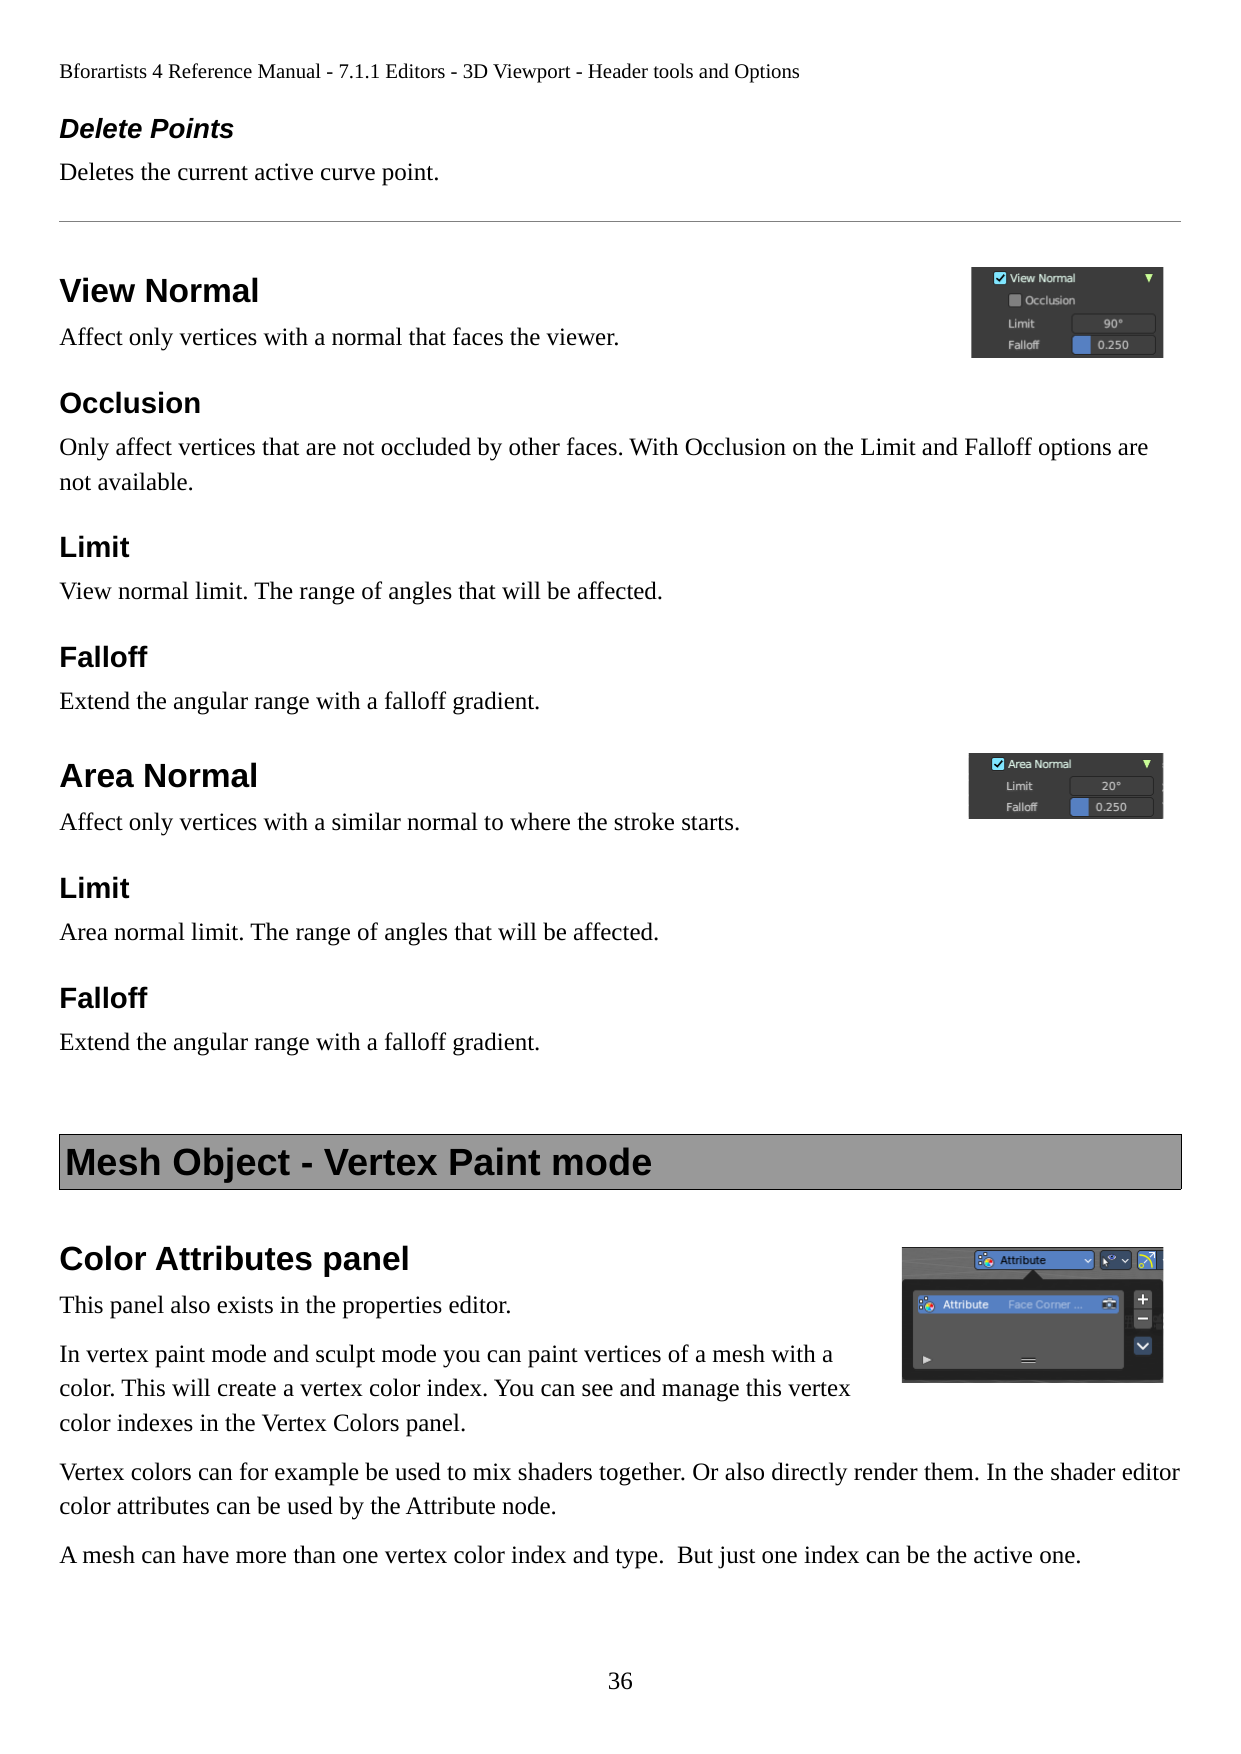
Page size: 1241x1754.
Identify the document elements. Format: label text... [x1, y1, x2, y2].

subtitle Falloff [59, 981, 1181, 1015]
picture [901, 1247, 1164, 1383]
table_header Mesh Object - Vertex Paint mode [60, 1135, 1181, 1189]
subtitle Limit [59, 871, 1181, 905]
subtitle [1164, 271, 1181, 310]
text In vertex paint mode and sculpt mode you can paint vertices of a mesh with a color. This will create a vertex color index. You can see and manage this vertex color indexes in the Vertex Colors panel. [59, 1339, 1181, 1437]
text This panel also exists in the properties editor. [59, 1290, 901, 1318]
subtitle Color Attributes panel [59, 1239, 1181, 1277]
text Extend the angular range with a falloff gradient. [59, 1027, 1181, 1056]
text Affect only vertices with a similar normal to where the stroke starts. [59, 807, 1181, 836]
text Vertex colors can for example be used to mix shaders together. Or also directly render them. In the shader editor color attributes can be used by the Attribute node. [59, 1457, 1181, 1520]
text Deletes the current active curve point. [59, 157, 1181, 186]
picture [971, 267, 1164, 358]
text Extend the angular range with a falloff gradient. [59, 686, 1181, 715]
subtitle Falloff [59, 640, 1181, 674]
text Area normal limit. The range of angles that will be affected. [59, 917, 1181, 946]
subtitle [1164, 756, 1181, 795]
subtitle Limit [59, 530, 1181, 564]
subtitle View Normal [59, 271, 971, 310]
text Affect only vertices with a normal that faces the viewer. [59, 322, 971, 351]
text Only affect vertices that are not occluded by other faces. With Occlusion on the Limit and Falloff options are not available. [59, 432, 1181, 495]
subtitle Occlusion [59, 386, 1181, 419]
text A mesh can have more than one vertex color index and type. But just one index can be the active one. [59, 1540, 1181, 1569]
subtitle Area Normal [59, 756, 968, 795]
picture [968, 753, 1164, 819]
text View normal limit. The range of angles that will be affected. [59, 576, 1181, 605]
subtitle Delete Points [59, 113, 1181, 144]
